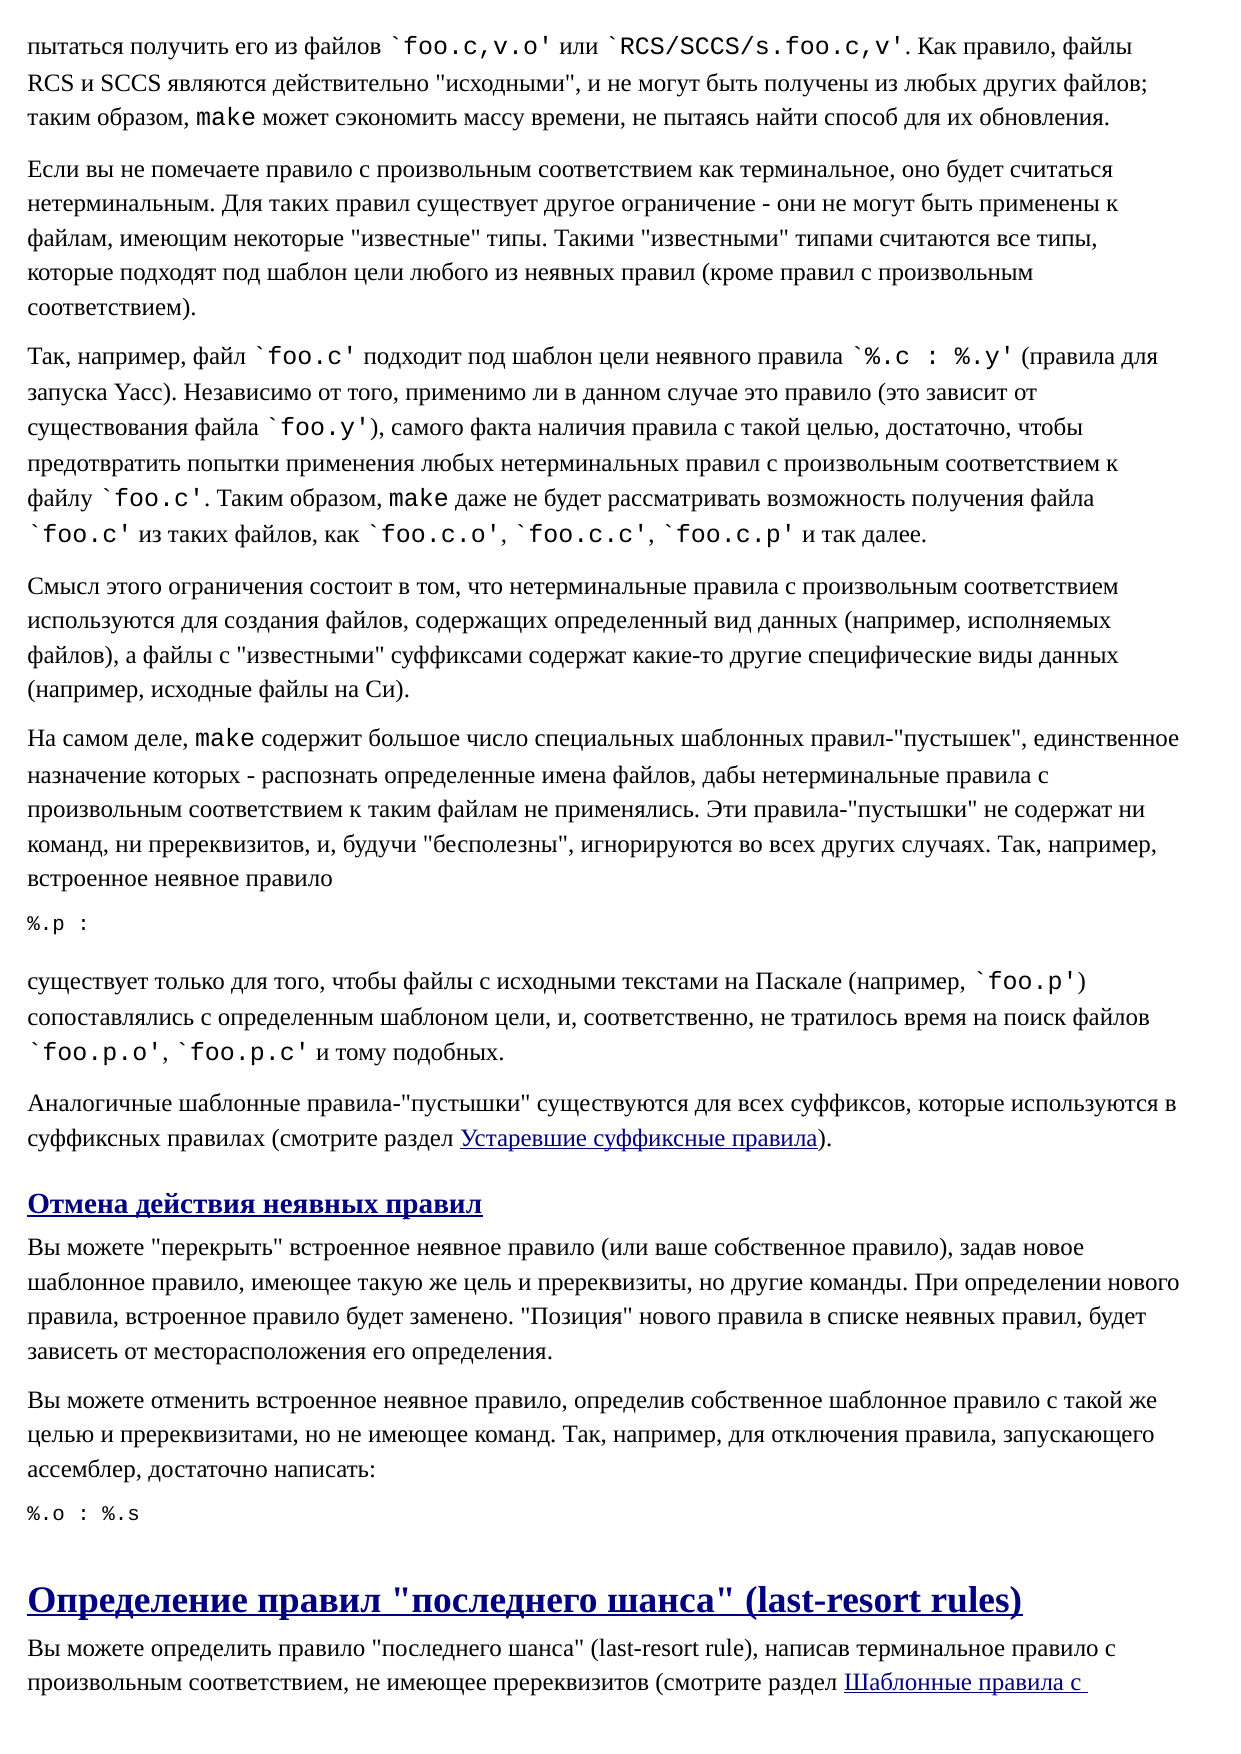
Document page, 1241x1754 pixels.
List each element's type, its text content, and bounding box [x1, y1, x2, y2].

text существует только для того, чтобы файлы с исходными текстами на Паскале (например, `foo.p') сопоставлялись с определенным шаблоном цели, и, соответственно, не тратилось время на поиск файлов `foo.p.o', `foo.p.c' и тому подобных. [27, 966, 1185, 1068]
text Аналогичные шаблонные правила-"пустышки" существуются для всех суффиксов, которые используются в суффиксных правилах (смотрите раздел Устаревшие суффиксные правила). [27, 1088, 1185, 1152]
text %.p : [27, 913, 1185, 936]
text Так, например, файл `foo.c' подходит под шаблон цели неявного правила `%.c : %.y' (правила для запуска Yacc). Независимо от того, применимо ли в данном случае это правило (это зависит от существования файла `foo.y'), самого факта наличия правила с такой целью, достаточно, чтобы предотвратить попытки применения любых нетерминальных правил с произвольным соответствием к файлу `foo.c'. Таким образом, make даже не будет рассматривать возможность получения файла `foo.c' из таких файлов, как `foo.c.o', `foo.c.c', `foo.c.p' и так далее. [27, 341, 1185, 550]
text Вы можете определить правило "последнего шанса" (last-resort rule), написав терминальное правило с произвольным соответствием, не имеющее пререквизитов (смотрите раздел Шаблонные правила с [27, 1633, 1185, 1696]
text На самом деле, make содержит большое число специальных шаблонных правил-"пустышек", единственное назначение которых - распознать определенные имена файлов, дабы нетерминальные правила с произвольным соответствием к таким файлам не применялись. Эти правила-"пустышки" не содержат ни команд, ни пререквизитов, и, будучи "бесполезны", игнорируются во всех других случаях. Так, например, встроенное неявное правило [27, 723, 1185, 892]
subtitle Отмена действия неявных правил [27, 1186, 1185, 1220]
text Если вы не помечаете правило с произвольным соответствием как терминальное, оно будет считаться нетерминальным. Для таких правил существует другое ограничение - они не могут быть применены к файлам, имеющим некоторые "известные" типы. Такими "известными" типами считаются все типы, которые подходят под шаблон цели любого из неявных правил (кроме правил с произвольным соответствием). [27, 154, 1185, 321]
text пытаться получить его из файлов `foo.c,v.o' или `RCS/SCCS/s.foo.c,v'. Как правило, файлы RCS и SCCS являются действительно "исходными", и не могут быть получены из любых других файлов; таким образом, make может сэкономить массу времени, не пытаясь найти способ для их обновления. [27, 31, 1185, 133]
text %.o : %.s [27, 1503, 1185, 1527]
text Смысл этого ограничения состоит в том, что нетерминальные правила с произвольным соответствием используются для создания файлов, содержащих определенный вид данных (например, исполняемых файлов), а файлы с "известными" суффиксами содержат какие-то другие специфические виды данных (например, исходные файлы на Си). [27, 571, 1185, 703]
text Вы можете отменить встроенное неявное правило, определив собственное шаблонное правило с такой же целью и пререквизитами, но не имеющее команд. Так, например, для отключения правила, запускающего ассемблер, достаточно написать: [27, 1385, 1185, 1483]
subtitle Определение правил "последнего шанса" (last-resort rules) [27, 1577, 1185, 1620]
text Вы можете "перекрыть" встроенное неявное правило (или ваше собственное правило), задав новое шаблонное правило, имеющее такую же цель и пререквизиты, но другие команды. При определении нового правила, встроенное правило будет заменено. "Позиция" нового правила в списке неявных правил, будет зависеть от месторасположения его определения. [27, 1232, 1185, 1365]
